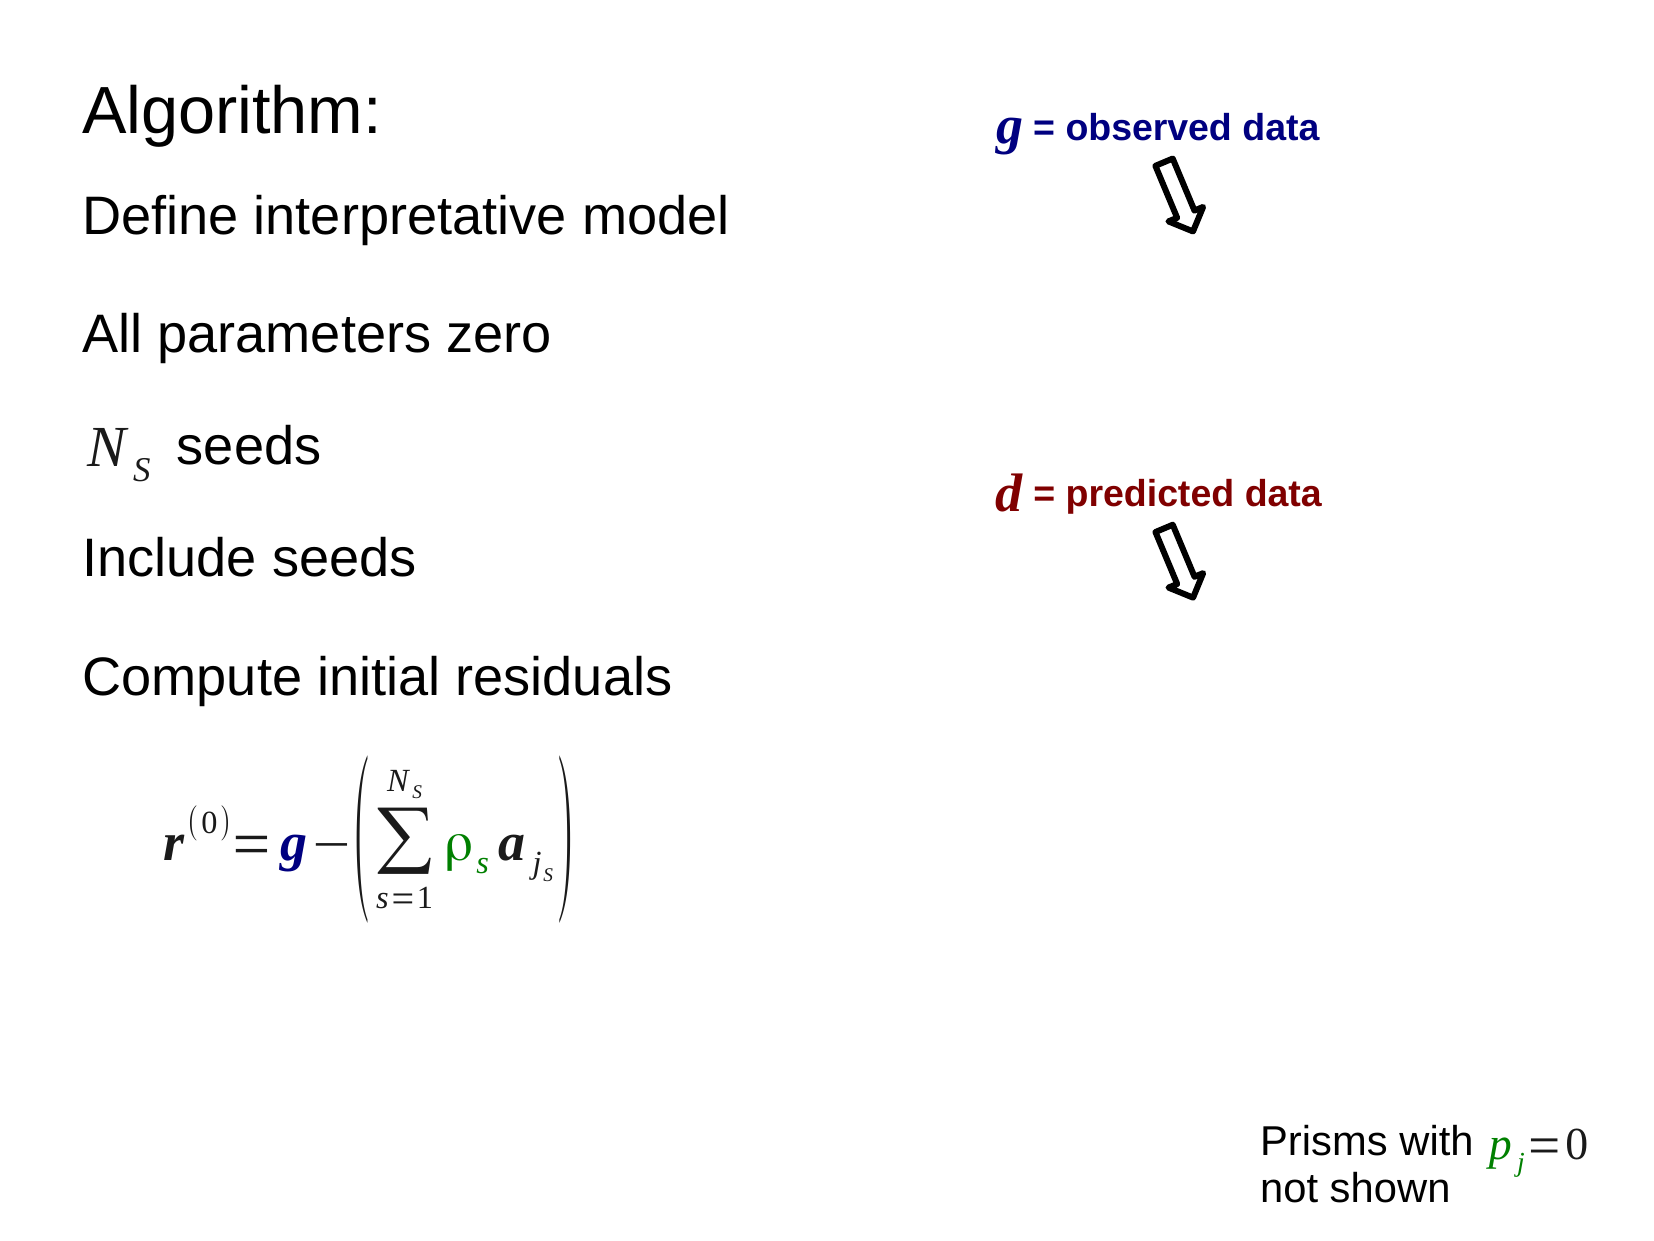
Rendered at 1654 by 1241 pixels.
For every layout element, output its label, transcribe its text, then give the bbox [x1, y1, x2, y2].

text_box Compute initial residuals [67, 638, 689, 721]
text_box Include seeds [67, 520, 433, 603]
picture [1175, 202, 1196, 226]
picture [556, 202, 1651, 1240]
text_box = observed data [1018, 98, 1336, 162]
chart [1476, 1117, 1595, 1179]
text_box Define interpretative model [67, 177, 745, 260]
text_box Algorithm: [67, 65, 397, 164]
text_box seeds [161, 408, 337, 491]
chart [985, 458, 1029, 529]
text_box = predicted data [1018, 464, 1338, 529]
chart [985, 92, 1030, 162]
text_box Prisms with not shown [1245, 1110, 1501, 1230]
text_box [1237, 1087, 1613, 1241]
chart [154, 752, 582, 926]
chart [76, 413, 157, 492]
text_box All parameters zero [67, 295, 568, 379]
